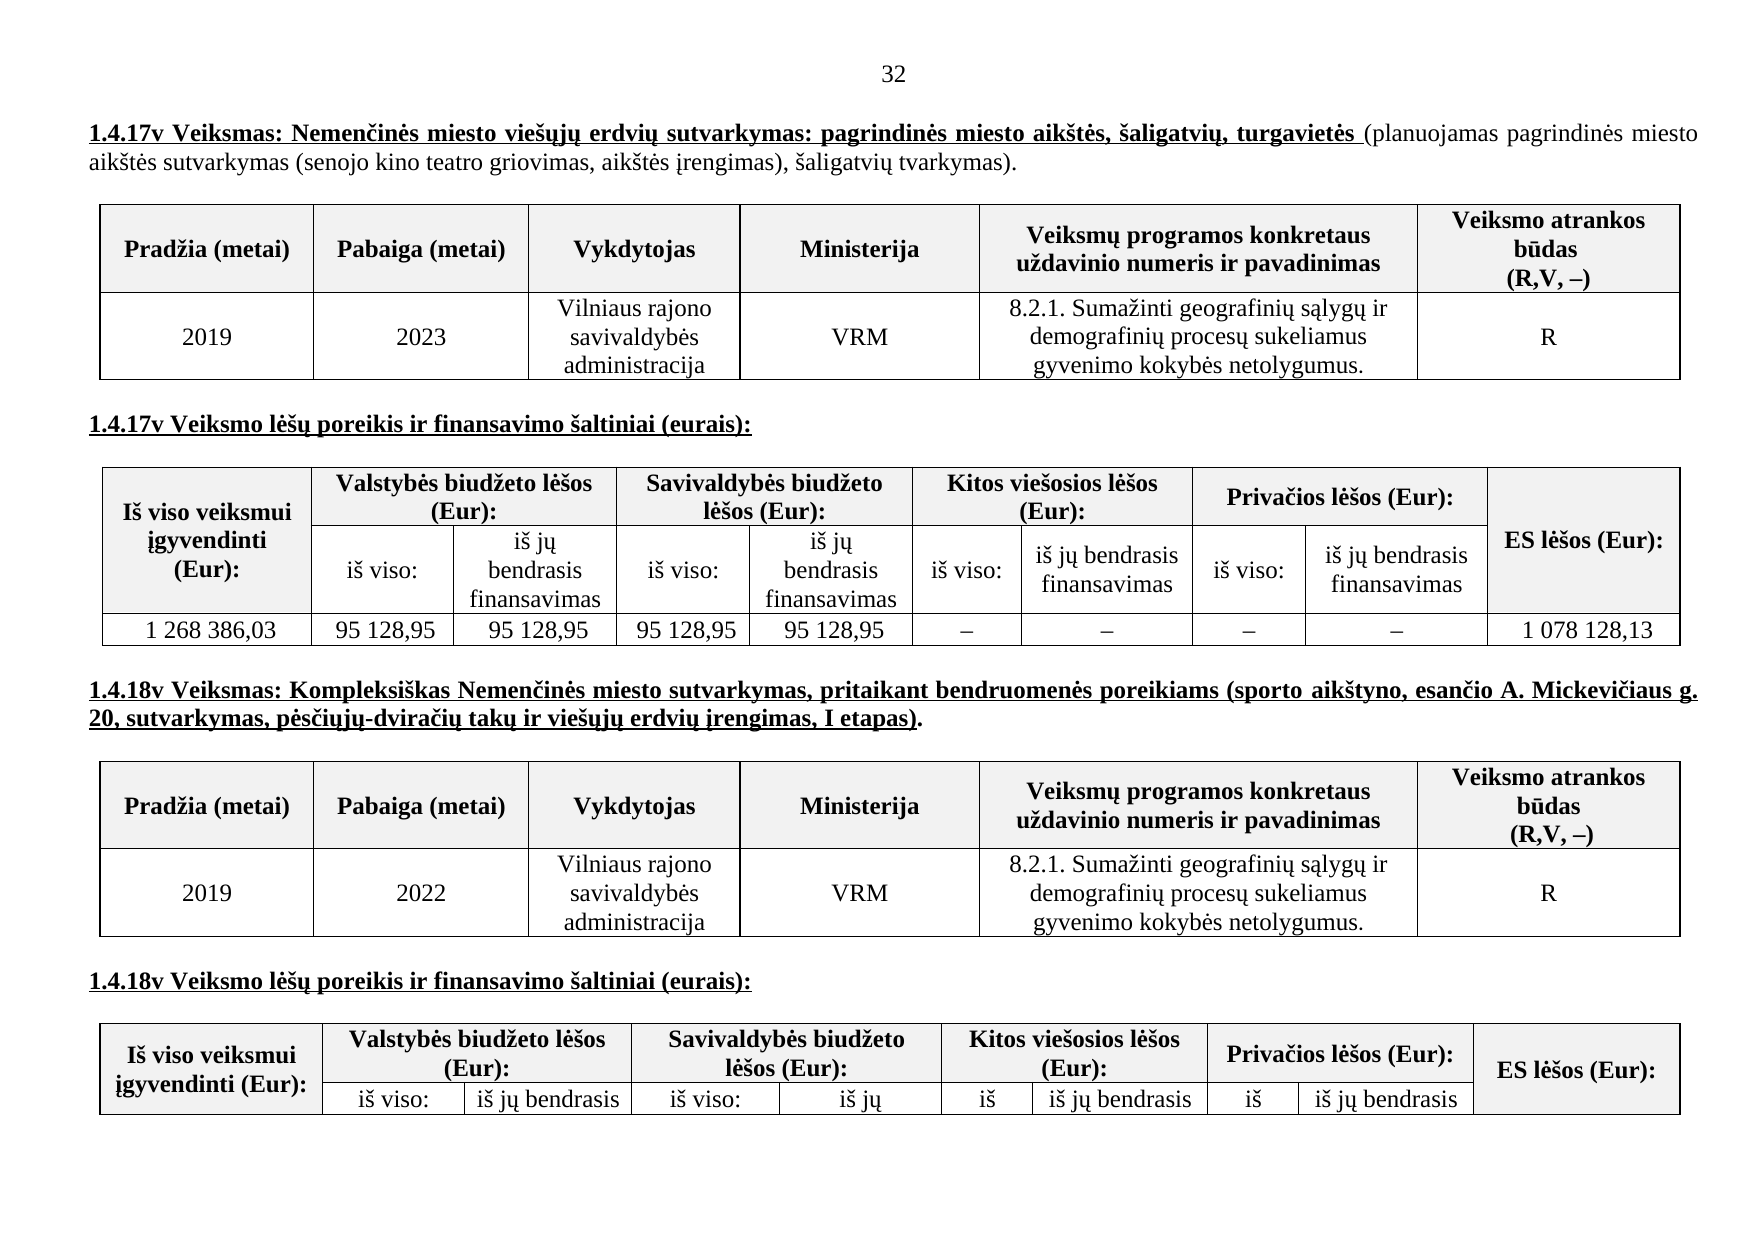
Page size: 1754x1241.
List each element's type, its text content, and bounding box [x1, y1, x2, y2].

table_cell 1 268 386,03 [103, 614, 311, 645]
table_cell 8.2.1. Sumažinti geografinių sąlygų ir demografinių procesų sukeliamus gyvenimo kokybės netolygumus. [980, 293, 1417, 379]
table_header Ministerija [741, 205, 979, 292]
table_header Pradžia (metai) [101, 205, 313, 292]
table_cell iš jų bendrasis [1033, 1083, 1207, 1114]
table_cell iš viso: [617, 526, 749, 612]
table_cell iš jų bendrasis [465, 1083, 631, 1114]
table_cell iš jų bendrasis finansavimas [1022, 526, 1192, 612]
table_cell iš jų [780, 1083, 941, 1114]
table_cell – [1306, 614, 1487, 645]
table_header ES lėšos (Eur): [1488, 468, 1679, 612]
table_cell 2023 [314, 293, 528, 379]
table_cell iš viso: [632, 1083, 779, 1114]
table_header Valstybės biudžeto lėšos (Eur): [323, 1024, 631, 1082]
table_header Pabaiga (metai) [314, 205, 528, 292]
table_cell – [1022, 614, 1192, 645]
table_header Pradžia (metai) [101, 762, 313, 848]
table_cell VRM [741, 293, 979, 379]
text 1.4.17v Veiksmas: Nemenčinės miesto viešųjų erdvių sutvarkymas: pagrindinės miesto aikštės, šaligatvių, turgavietės (planuojamas pagrindinės miesto aikštės sutvarkymas (senojo kino teatro griovimas, aikštės įrengimas), šaligatvių tvarkymas). [89, 118, 1698, 176]
table_cell 95 128,95 [454, 614, 616, 645]
table_cell iš jų bendrasis finansavimas [454, 526, 616, 612]
table_header Pabaiga (metai) [314, 762, 528, 848]
table_cell 95 128,95 [312, 614, 453, 645]
table_cell 8.2.1. Sumažinti geografinių sąlygų ir demografinių procesų sukeliamus gyvenimo kokybės netolygumus. [980, 849, 1417, 936]
table_header Kitos viešosios lėšos (Eur): [942, 1024, 1207, 1082]
table_cell Vilniaus rajono savivaldybės administracija [529, 849, 739, 936]
table_cell iš [1208, 1083, 1298, 1114]
table_cell VRM [741, 849, 979, 936]
table_header Ministerija [741, 762, 979, 848]
table_header Savivaldybės biudžeto lėšos (Eur): [617, 468, 912, 525]
table_cell 95 128,95 [750, 614, 912, 645]
table_cell 1 078 128,13 [1488, 614, 1679, 645]
text 1.4.18v Veiksmo lėšų poreikis ir finansavimo šaltiniai (eurais): [89, 966, 1698, 994]
table_header Veiksmo atrankos būdas (R,V, –) [1418, 762, 1679, 848]
table_header Iš viso veiksmui įgyvendinti (Eur): [103, 468, 311, 612]
table_cell iš viso: [323, 1083, 464, 1114]
table_cell iš viso: [1193, 526, 1305, 612]
table_cell – [1193, 614, 1305, 645]
text 1.4.18v Veiksmas: Kompleksiškas Nemenčinės miesto sutvarkymas, pritaikant bendruomenės poreikiams (sporto aikštyno, esančio A. Mickevičiaus g. [89, 675, 1698, 700]
table_header Vykdytojas [529, 205, 739, 292]
table_cell iš jų bendrasis [1299, 1083, 1473, 1114]
table_header Veiksmo atrankos būdas (R,V, –) [1418, 205, 1679, 292]
table_cell 2022 [314, 849, 528, 936]
table_cell 2019 [101, 293, 313, 379]
table_cell iš jų bendrasis finansavimas [750, 526, 912, 612]
table_cell 95 128,95 [617, 614, 749, 645]
table_cell iš jų bendrasis finansavimas [1306, 526, 1487, 612]
table_header Veiksmų programos konkretaus uždavinio numeris ir pavadinimas [980, 205, 1417, 292]
table_header Savivaldybės biudžeto lėšos (Eur): [632, 1024, 941, 1082]
table_header Iš viso veiksmui įgyvendinti (Eur): [101, 1024, 322, 1114]
table_cell iš [942, 1083, 1032, 1114]
table_header ES lėšos (Eur): [1474, 1024, 1679, 1114]
table_cell 2019 [101, 849, 313, 936]
table_cell iš viso: [913, 526, 1021, 612]
table_cell – [913, 614, 1021, 645]
table_cell Vilniaus rajono savivaldybės administracija [529, 293, 739, 379]
table_cell iš viso: [312, 526, 453, 612]
text 20, sutvarkymas, pėsčiųjų-dviračių takų ir viešųjų erdvių įrengimas, I etapas). [89, 701, 1698, 732]
table_cell R [1418, 849, 1679, 936]
table_cell R [1418, 293, 1679, 379]
table_header Privačios lėšos (Eur): [1208, 1024, 1473, 1082]
table_header Valstybės biudžeto lėšos (Eur): [312, 468, 616, 525]
table_header Vykdytojas [529, 762, 739, 848]
table_header Privačios lėšos (Eur): [1193, 468, 1487, 525]
table_header Kitos viešosios lėšos (Eur): [913, 468, 1192, 525]
text 1.4.17v Veiksmo lėšų poreikis ir finansavimo šaltiniai (eurais): [89, 409, 1698, 438]
table_header Veiksmų programos konkretaus uždavinio numeris ir pavadinimas [980, 762, 1417, 848]
